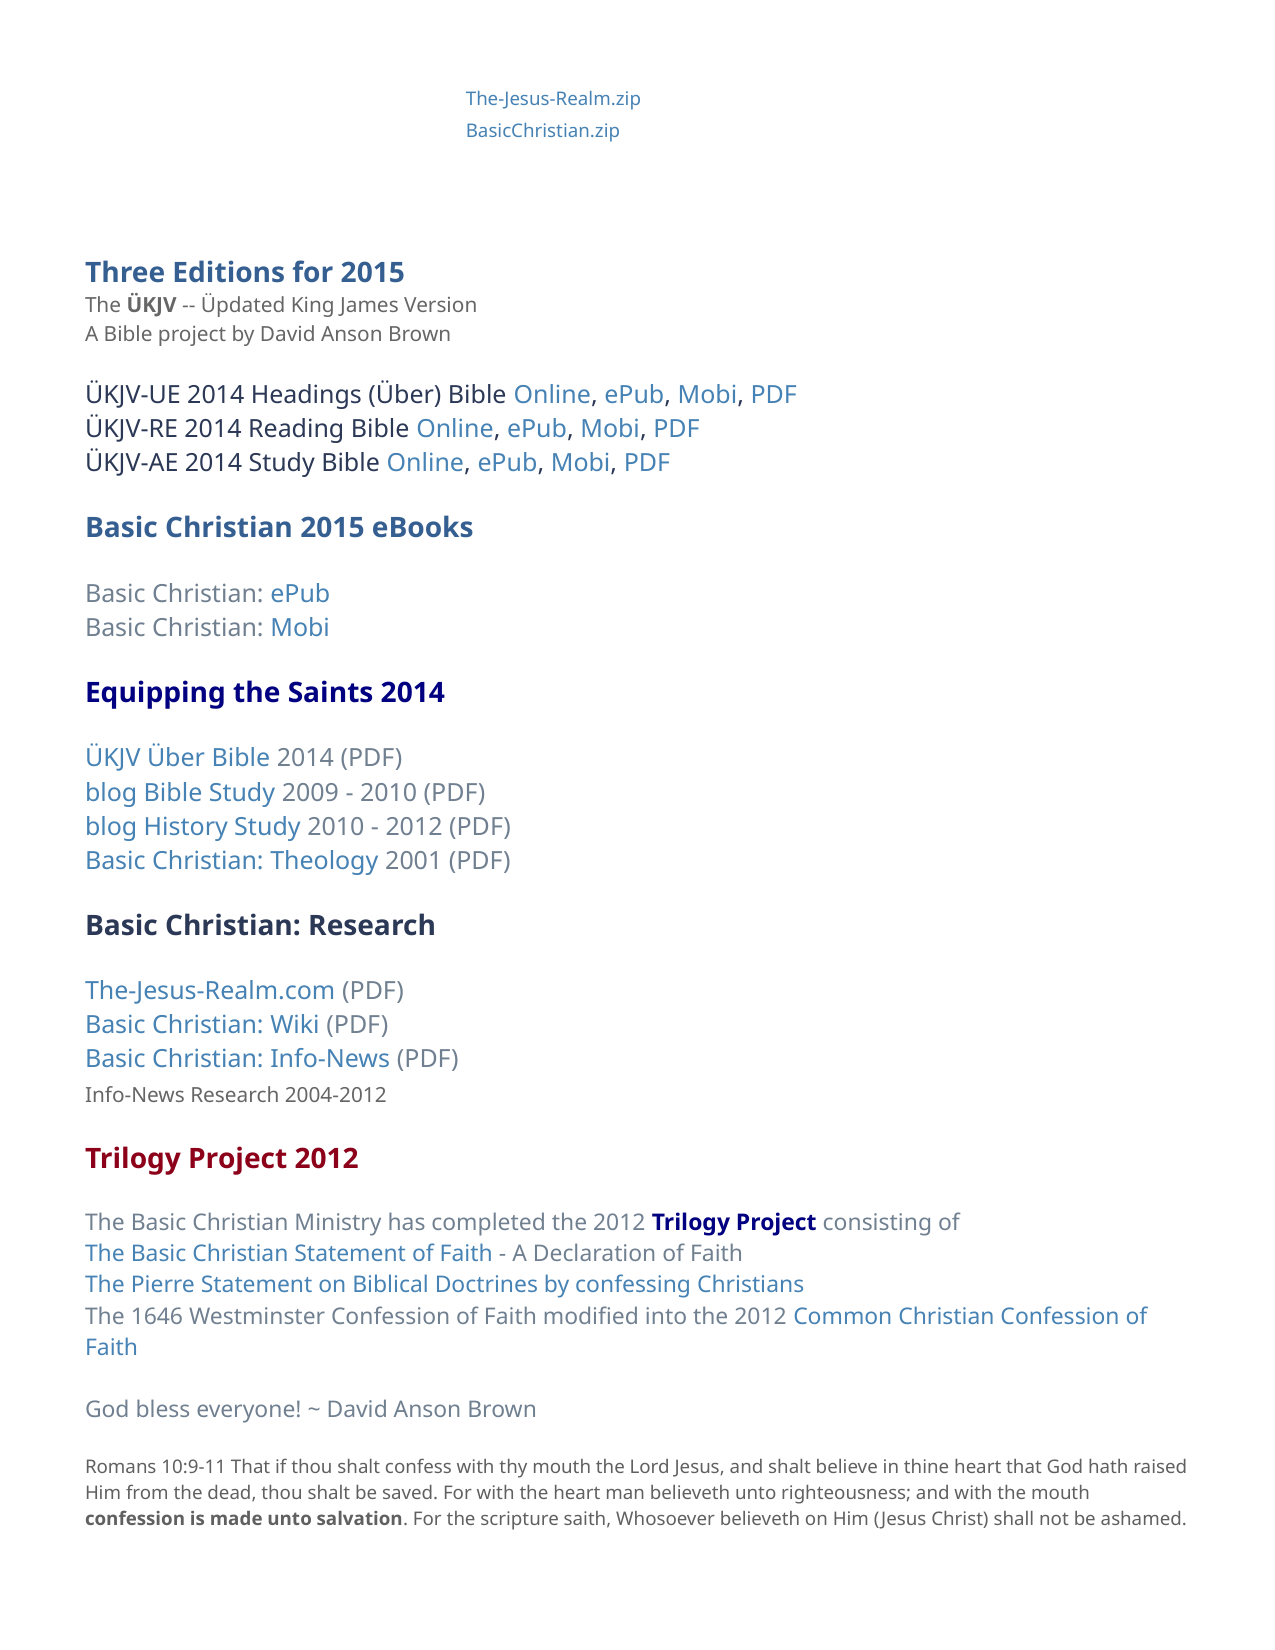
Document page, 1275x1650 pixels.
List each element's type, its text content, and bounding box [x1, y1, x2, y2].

table_cell Three Editions for 2015 The ÜKJV -- Üpdated King James Version A Bible project by David Anson Brown ÜKJV-UE 2014 Headings (Über) Bible Online, ePub, Mobi, PDF ÜKJV-RE 2014 Reading Bible Online, ePub, Mobi, PDF ÜKJV-AE 2014 Study Bible Online, ePub, Mobi, PDF Basic Christian 2015 eBooks Basic Christian: ePub Basic Christian: Mobi Equipping the Saints 2014 ÜKJV Über Bible 2014 (PDF) blog Bible Study 2009 - 2010 (PDF) blog History Study 2010 - 2012 (PDF) Basic Christian: Theology 2001 (PDF) Basic Christian: Research The-Jesus-Realm.com (PDF) Basic Christian: Wiki (PDF) Basic Christian: Info-News (PDF) Info-News Research 2004-2012 Trilogy Project 2012 The Basic Christian Ministry has completed the 2012 Trilogy Project consisting of The Basic Christian Statement of Faith - A Declaration of Faith The Pierre Statement on Biblical Doctrines by confessing Christians The 1646 Westminster Confession of Faith modified into the 2012 Common Christian Confession of Faith God bless everyone! ~ David Anson Brown Romans 10:9-11 That if thou shalt confess with thy mouth the Lord Jesus, and shalt believe in thine heart that God hath raised Him from the dead, thou shalt be saved. For with the heart man believeth unto righteousness; and with the mouth confession is made unto salvation. For the scripture saith, Whosoever believeth on Him (Jesus Christ) shall not be ashamed. [85, 75, 1190, 1559]
table_header [1190, 75, 1198, 1559]
table_cell The-Jesus-Realm.zip BasicChristian.zip [463, 75, 813, 146]
table_header [77, 75, 85, 1559]
